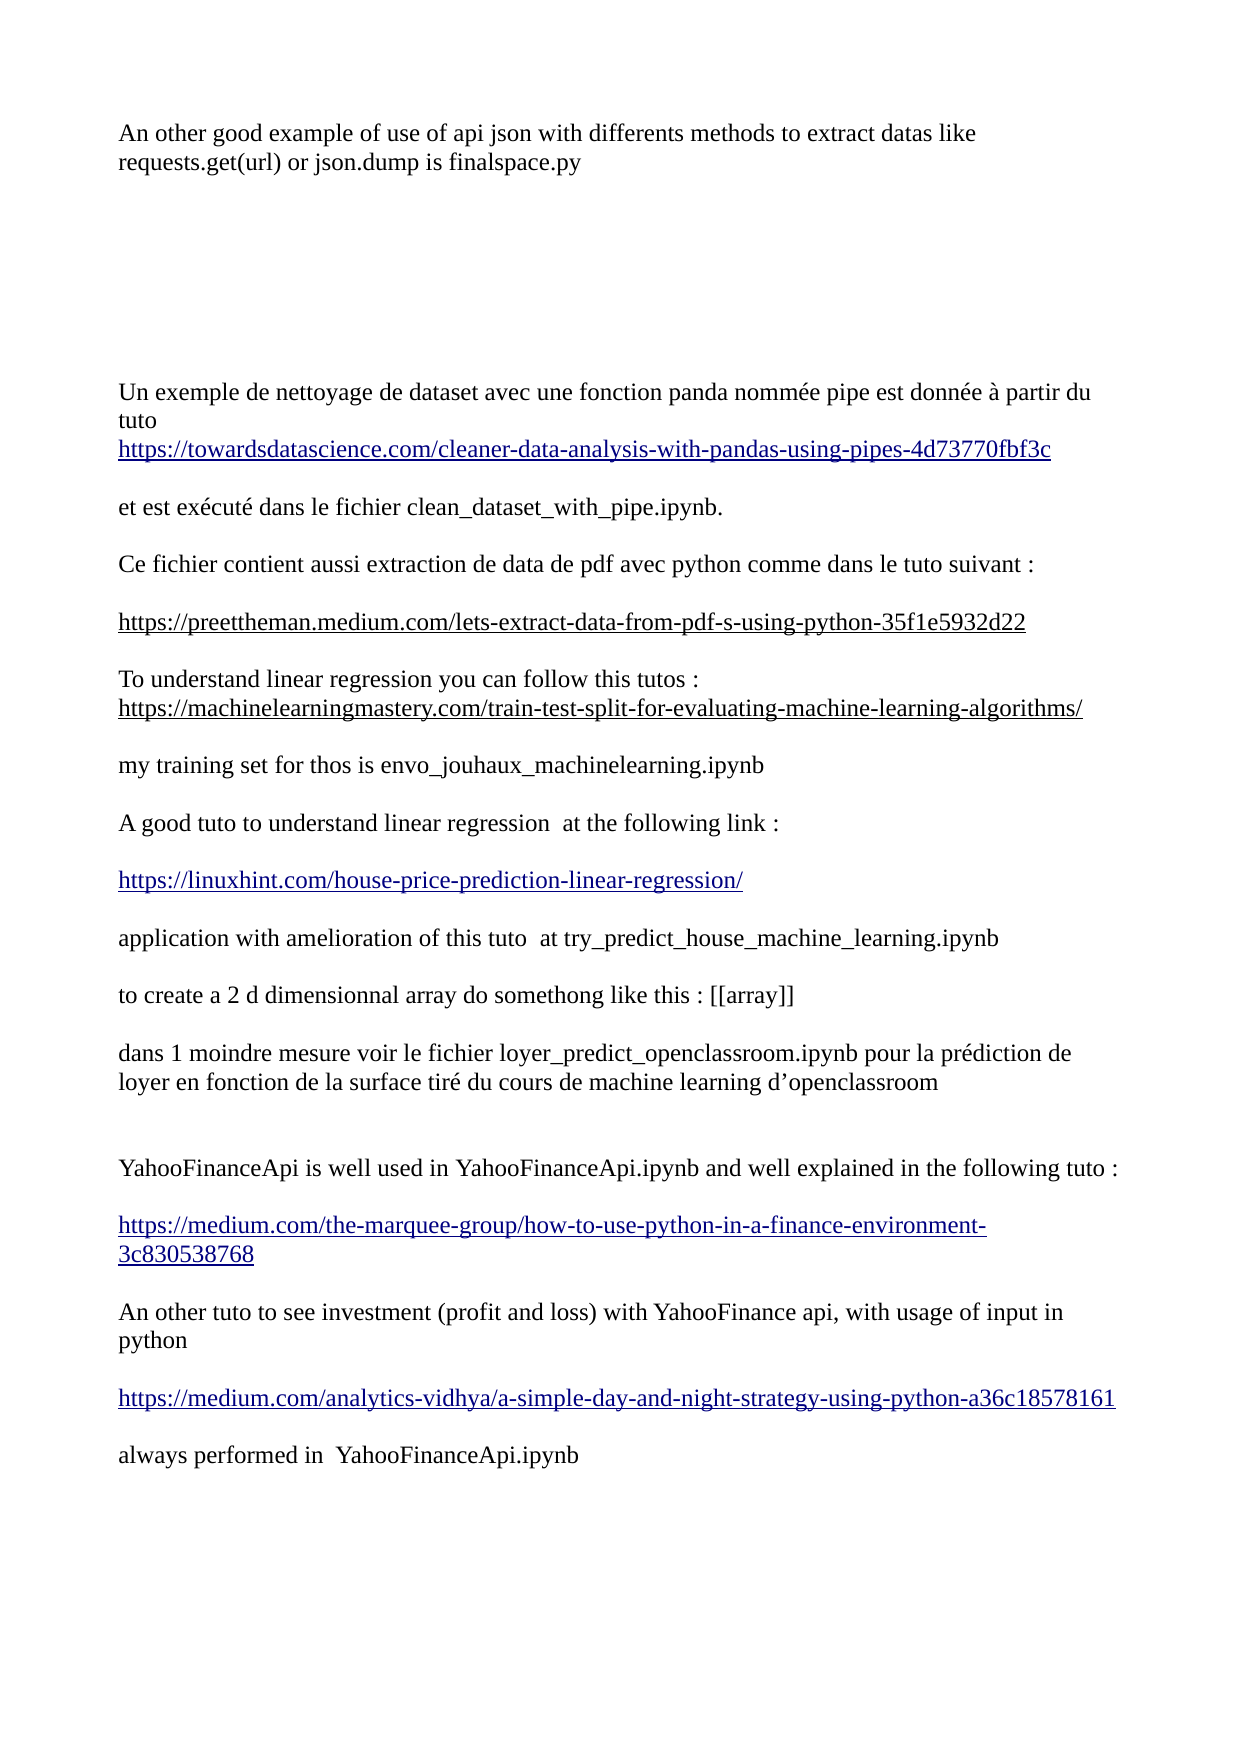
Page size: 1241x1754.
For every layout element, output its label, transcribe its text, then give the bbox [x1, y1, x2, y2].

text dans 1 moindre mesure voir le fichier loyer_predict_openclassroom.ipynb pour la prédiction de loyer en fonction de la surface tiré du cours de machine learning d’openclassroom [118, 1038, 1122, 1096]
text my training set for thos is envo_jouhaux_machinelearning.ipynb [118, 751, 1122, 779]
text https://medium.com/the-marquee-group/how-to-use-python-in-a-finance-environment-3c830538768 [118, 1211, 1122, 1268]
text https://preettheman.medium.com/lets-extract-data-from-pdf-s-using-python-35f1e5932d22 [118, 607, 1122, 636]
text An other tuto to see investment (profit and loss) with YahooFinance api, with usage of input in python [118, 1297, 1122, 1354]
text always performed in YahooFinanceApi.ipynb [118, 1441, 1122, 1469]
text https://linuxhint.com/house-price-prediction-linear-regression/ [118, 866, 1122, 894]
text to create a 2 d dimensionnal array do somethong like this : [[array]] [118, 981, 1122, 1009]
text https://machinelearningmastery.com/train-test-split-for-evaluating-machine-learning-algorithms/ [118, 693, 1122, 722]
text An other good example of use of api json with differents methods to extract datas like requests.get(url) or json.dump is finalspace.py [118, 118, 1122, 176]
text https://towardsdatascience.com/cleaner-data-analysis-with-pandas-using-pipes-4d73770fbf3c [118, 434, 1122, 463]
text et est exécuté dans le fichier clean_dataset_with_pipe.ipynb. [118, 492, 1122, 521]
text A good tuto to understand linear regression at the following link : [118, 808, 1122, 837]
text Ce fichier contient aussi extraction de data de pdf avec python comme dans le tuto suivant : [118, 549, 1122, 578]
text To understand linear regression you can follow this tutos : [118, 664, 1122, 693]
text YahooFinanceApi is well used in YahooFinanceApi.ipynb and well explained in the following tuto : [118, 1153, 1122, 1182]
text https://medium.com/analytics-vidhya/a-simple-day-and-night-strategy-using-python-a36c18578161 [118, 1383, 1122, 1412]
text Un exemple de nettoyage de dataset avec une fonction panda nommée pipe est donnée à partir du tuto [118, 377, 1122, 434]
text application with amelioration of this tuto at try_predict_house_machine_learning.ipynb [118, 923, 1122, 952]
